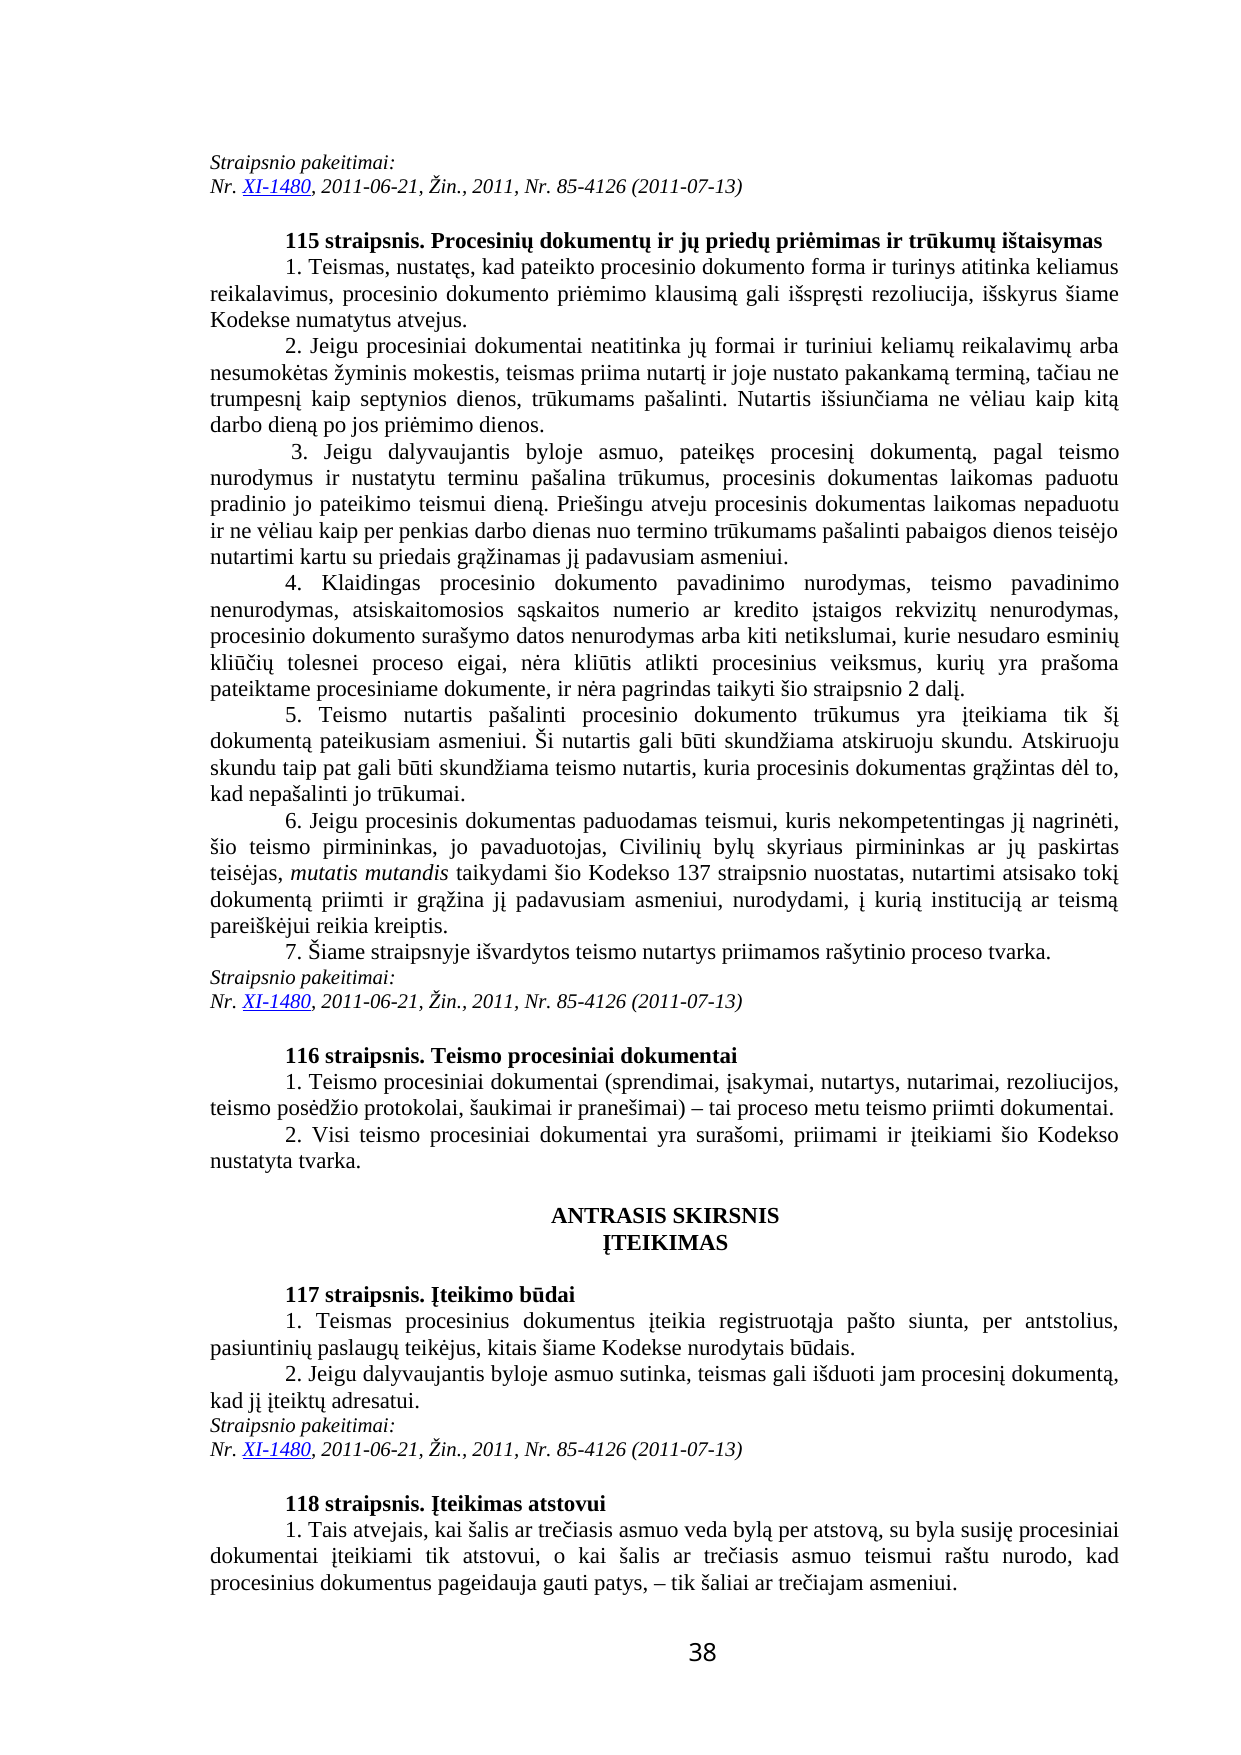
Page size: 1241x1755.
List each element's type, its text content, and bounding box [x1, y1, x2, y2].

text 116 straipsnis. Teismo procesiniai dokumentai [210, 1042, 1120, 1068]
text 5. Teismo nutartis pašalinti procesinio dokumento trūkumus yra įteikiama tik šį dokumentą pateikusiam asmeniui. Ši nutartis gali būti skundžiama atskiruoju skundu. Atskiruoju skundu taip pat gali būti skundžiama teismo nutartis, kuria procesinis dokumentas grąžintas dėl to, kad nepašalinti jo trūkumai. [210, 701, 1120, 807]
text Nr. XI-1480, 2011-06-21, Žin., 2011, Nr. 85-4126 (2011-07-13) [210, 989, 1120, 1013]
text 2. Jeigu dalyvaujantis byloje asmuo sutinka, teismas gali išduoti jam procesinį dokumentą, kad jį įteiktų adresatui. [210, 1360, 1120, 1413]
text 115 straipsnis. Procesinių dokumentų ir jų priedų priėmimas ir trūkumų ištaisymas [285, 227, 1120, 253]
text 1. Teismo procesiniai dokumentai (sprendimai, įsakymai, nutartys, nutarimai, rezoliucijos, teismo posėdžio protokolai, šaukimai ir pranešimai) – tai proceso metu teismo priimti dokumentai. [210, 1068, 1120, 1121]
text 4. Klaidingas procesinio dokumento pavadinimo nurodymas, teismo pavadinimo nenurodymas, atsiskaitomosios sąskaitos numerio ar kredito įstaigos rekvizitų nenurodymas, procesinio dokumento surašymo datos nenurodymas arba kiti netikslumai, kurie nesudaro esminių kliūčių tolesnei proceso eigai, nėra kliūtis atlikti procesinius veiksmus, kurių yra prašoma pateiktame procesiniame dokumente, ir nėra pagrindas taikyti šio straipsnio 2 dalį. [210, 569, 1120, 701]
text Straipsnio pakeitimai: [210, 150, 1120, 174]
text 1. Teismas procesinius dokumentus įteikia registruotąja pašto siunta, per antstolius, pasiuntinių paslaugų teikėjus, kitais šiame Kodekse nurodytais būdais. [210, 1308, 1120, 1360]
text Nr. XI-1480, 2011-06-21, Žin., 2011, Nr. 85-4126 (2011-07-13) [210, 174, 1120, 198]
text 2. Jeigu procesiniai dokumentai neatitinka jų formai ir turiniui keliamų reikalavimų arba nesumokėtas žyminis mokestis, teismas priima nutartį ir joje nustato pakankamą terminą, tačiau ne trumpesnį kaip septynios dienos, trūkumams pašalinti. Nutartis išsiunčiama ne vėliau kaip kitą darbo dieną po jos priėmimo dienos. [210, 332, 1120, 438]
text Nr. XI-1480, 2011-06-21, Žin., 2011, Nr. 85-4126 (2011-07-13) [210, 1437, 1120, 1461]
text Antrasis skirsnis [210, 1202, 1120, 1228]
text 118 straipsnis. Įteikimas atstovui [210, 1490, 1120, 1516]
text 2. Visi teismo procesiniai dokumentai yra surašomi, priimami ir įteikiami šio Kodekso nustatyta tvarka. [210, 1121, 1120, 1173]
text 1. Tais atvejais, kai šalis ar trečiasis asmuo veda bylą per atstovą, su byla susiję procesiniai dokumentai įteikiami tik atstovui, o kai šalis ar trečiasis asmuo teismui raštu nurodo, kad procesinius dokumentus pageidauja gauti patys, – tik šaliai ar trečiajam asmeniui. [210, 1516, 1120, 1595]
text 6. Jeigu procesinis dokumentas paduodamas teismui, kuris nekompetentingas jį nagrinėti, šio teismo pirmininkas, jo pavaduotojas, Civilinių bylų skyriaus pirmininkas ar jų paskirtas teisėjas, mutatis mutandis taikydami šio Kodekso 137 straipsnio nuostatas, nutartimi atsisako tokį dokumentą priimti ir grąžina jį padavusiam asmeniui, nurodydami, į kurią instituciją ar teismą pareiškėjui reikia kreiptis. [210, 807, 1120, 938]
text Straipsnio pakeitimai: [210, 1413, 1120, 1437]
text 1. Teismas, nustatęs, kad pateikto procesinio dokumento forma ir turinys atitinka keliamus reikalavimus, procesinio dokumento priėmimo klausimą gali išspręsti rezoliucija, išskyrus šiame Kodekse numatytus atvejus. [210, 253, 1120, 332]
text 117 straipsnis. Įteikimo būdai [210, 1281, 1120, 1308]
text Įteikimas [210, 1228, 1120, 1255]
text 3. Jeigu dalyvaujantis byloje asmuo, pateikęs procesinį dokumentą, pagal teismo nurodymus ir nustatytu terminu pašalina trūkumus, procesinis dokumentas laikomas paduotu pradinio jo pateikimo teismui dieną. Priešingu atveju procesinis dokumentas laikomas nepaduotu ir ne vėliau kaip per penkias darbo dienas nuo termino trūkumams pašalinti pabaigos dienos teisėjo nutartimi kartu su priedais grąžinamas jį padavusiam asmeniui. [210, 438, 1120, 569]
text 7. Šiame straipsnyje išvardytos teismo nutartys priimamos rašytinio proceso tvarka. [210, 938, 1120, 965]
text Straipsnio pakeitimai: [210, 965, 1120, 989]
